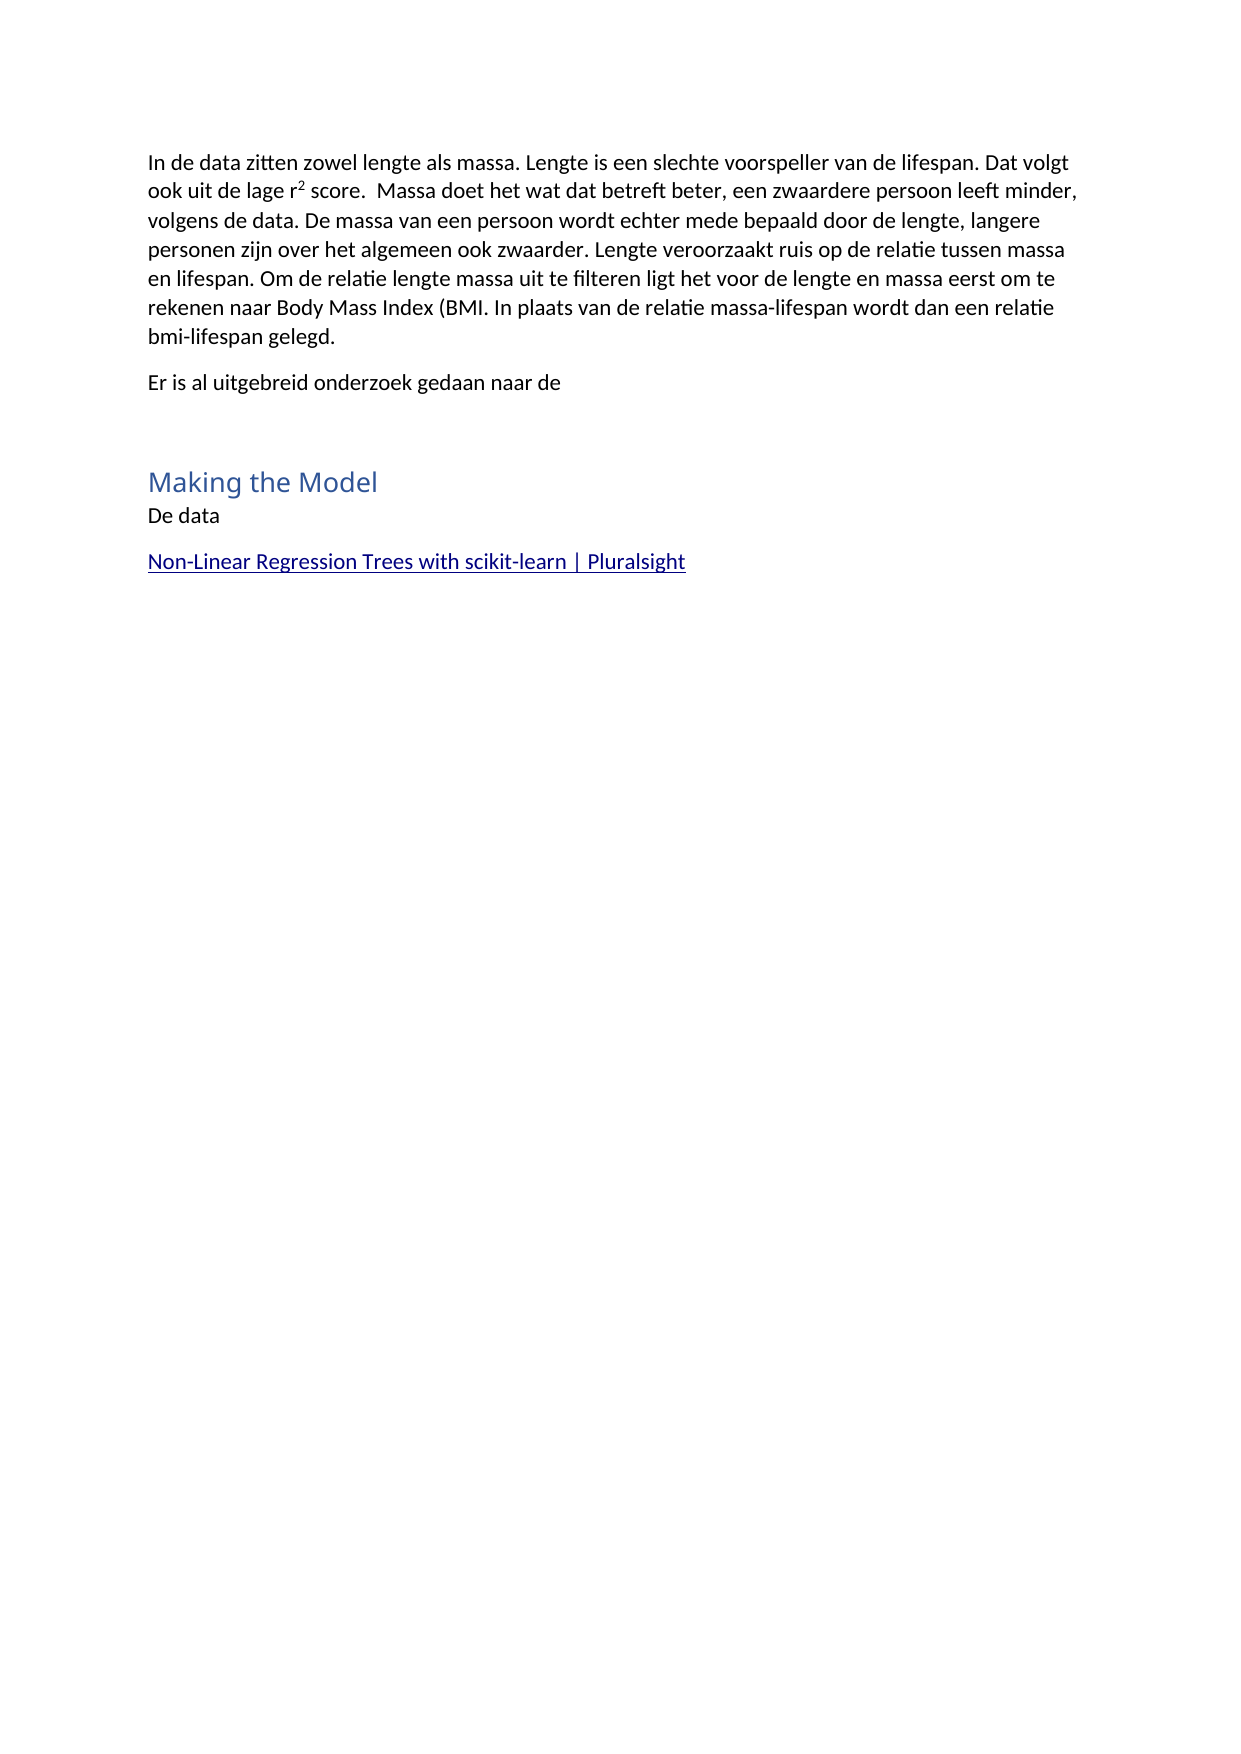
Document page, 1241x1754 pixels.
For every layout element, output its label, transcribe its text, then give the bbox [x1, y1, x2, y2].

text Non-Linear Regression Trees with scikit-learn | Pluralsight [148, 547, 1093, 575]
text In de data zitten zowel lengte als massa. Lengte is een slechte voorspeller van de lifespan. Dat volgt ook uit de lage r2 score. Massa doet het wat dat betreft beter, een zwaardere persoon leeft minder, volgens de data. De massa van een persoon wordt echter mede bepaald door de lengte, langere personen zijn over het algemeen ook zwaarder. Lengte veroorzaakt ruis op de relatie tussen massa en lifespan. Om de relatie lengte massa uit te filteren ligt het voor de lengte en massa eerst om te rekenen naar Body Mass Index (BMI. In plaats van de relatie massa-lifespan wordt dan een relatie bmi-lifespan gelegd. [148, 148, 1093, 350]
text De data [148, 502, 1093, 530]
text Er is al uitgebreid onderzoek gedaan naar de [148, 368, 1093, 396]
subtitle Making the Model [148, 463, 1093, 500]
